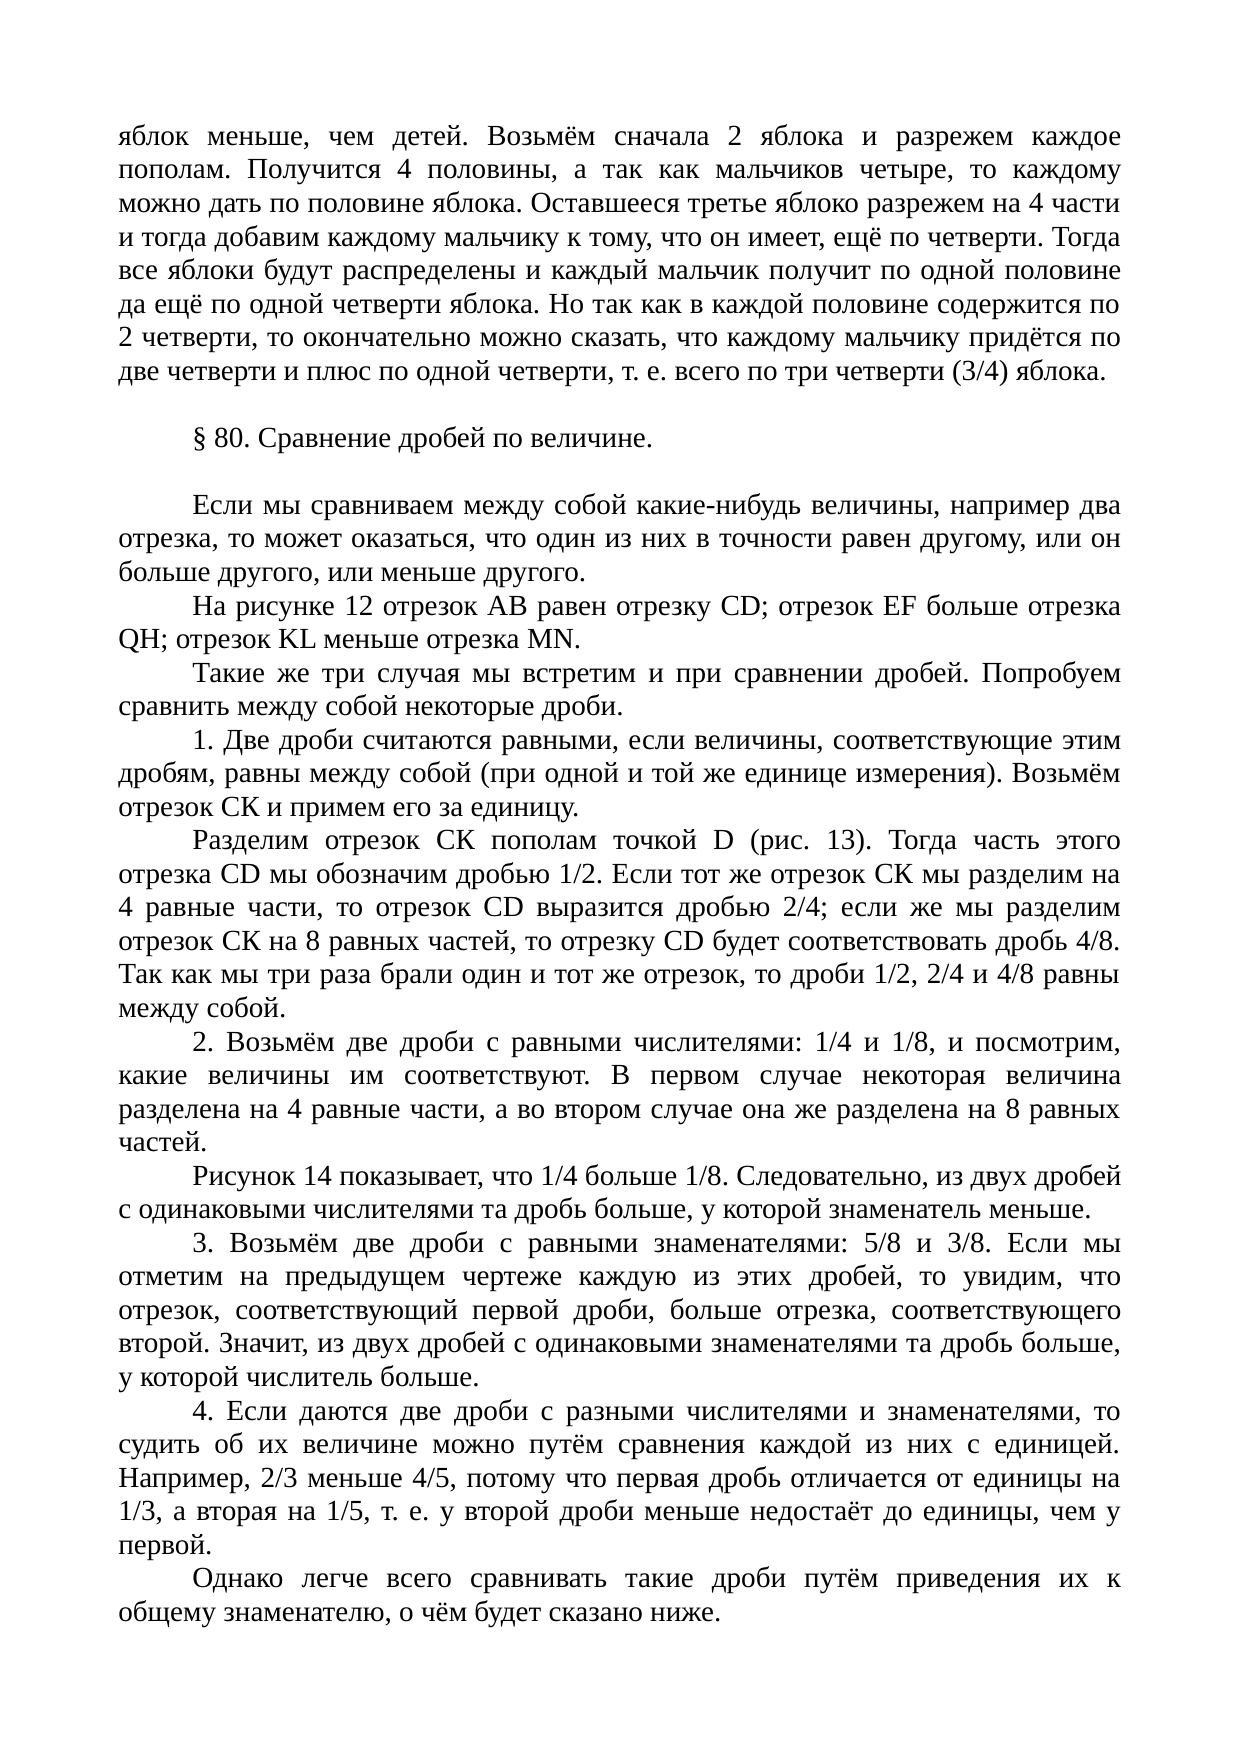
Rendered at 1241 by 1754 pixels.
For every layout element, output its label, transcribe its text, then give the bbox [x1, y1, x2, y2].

text Такие же три случая мы встретим и при сравнении дробей. Попробуем сравнить между собой некоторые дроби. [118, 655, 1122, 722]
text яблок меньше, чем детей. Возьмём сначала 2 яблока и разрежем каждое пополам. Получится 4 половины, а так как мальчиков четыре, то каждому можно дать по половине яблока. Оставшееся третье яблоко разрежем на 4 части и тогда добавим каждому мальчику к тому, что он имеет, ещё по четверти. Тогда все яблоки будут распределены и каждый мальчик получит по одной половине да ещё по одной четверти яблока. Но так как в каждой половине содержится по 2 четверти, то окончательно можно сказать, что каждому мальчику придётся по две четверти и плюс по одной четверти, т. е. всего по три четверти (3/4) яблока. [118, 118, 1122, 386]
text Разделим отрезок СК пополам точкой D (рис. 13). Тогда часть этого отрезка CD мы обозначим дробью 1/2. Если тот же отрезок СК мы разделим на 4 равные части, то отрезок CD выразится дробью 2/4; если же мы разделим отрезок СК на 8 равных частей, то отрезку CD будет соответствовать дробь 4/8. Так как мы три раза брали один и тот же отрезок, то дроби 1/2, 2/4 и 4/8 равны между собой. [118, 822, 1122, 1024]
text 4. Если даются две дроби с разными числителями и знаменателями, то судить об их величине можно путём сравнения каждой из них с единицей. Например, 2/3 меньше 4/5, потому что первая дробь отличается от единицы на 1/3, а вторая на 1/5, т. е. у второй дроби меньше недостаёт до единицы, чем у первой. [118, 1393, 1122, 1560]
text Рисунок 14 показывает, что 1/4 больше 1/8. Следовательно, из двух дробей с одинаковыми числителями та дробь больше, у которой знаменатель меньше. [118, 1158, 1122, 1225]
text 2. Возьмём две дроби с равными числителями: 1/4 и 1/8, и посмотрим, какие величины им соответствуют. В первом случае некоторая величина разделена на 4 равные части, а во втором случае она же разделена на 8 равных частей. [118, 1024, 1122, 1158]
text § 80. Сравнение дробей по величине. [118, 420, 1122, 453]
text 1. Две дроби считаются равными, если величины, соответствующие этим дробям, равны между собой (при одной и той же единице измерения). Возьмём отрезок СК и примем его за единицу. [118, 722, 1122, 822]
text Если мы сравниваем между собой какие-нибудь величины, например два отрезка, то может оказаться, что один из них в точности равен другому, или он больше другого, или меньше другого. [118, 487, 1122, 588]
text На рисунке 12 отрезок АВ равен отрезку CD; отрезок EF больше отрезка QH; отрезок KL меньше отрезка MN. [118, 588, 1122, 655]
text Однако легче всего сравнивать такие дроби путём приведения их к общему знаменателю, о чём будет сказано ниже. [118, 1560, 1122, 1627]
text 3. Возьмём две дроби с равными знаменателями: 5/8 и 3/8. Если мы отметим на предыдущем чертеже каждую из этих дробей, то увидим, что отрезок, соответствующий первой дроби, больше отрезка, соответствующего второй. Значит, из двух дробей с одинаковыми знаменателями та дробь больше, у которой числитель больше. [118, 1225, 1122, 1393]
